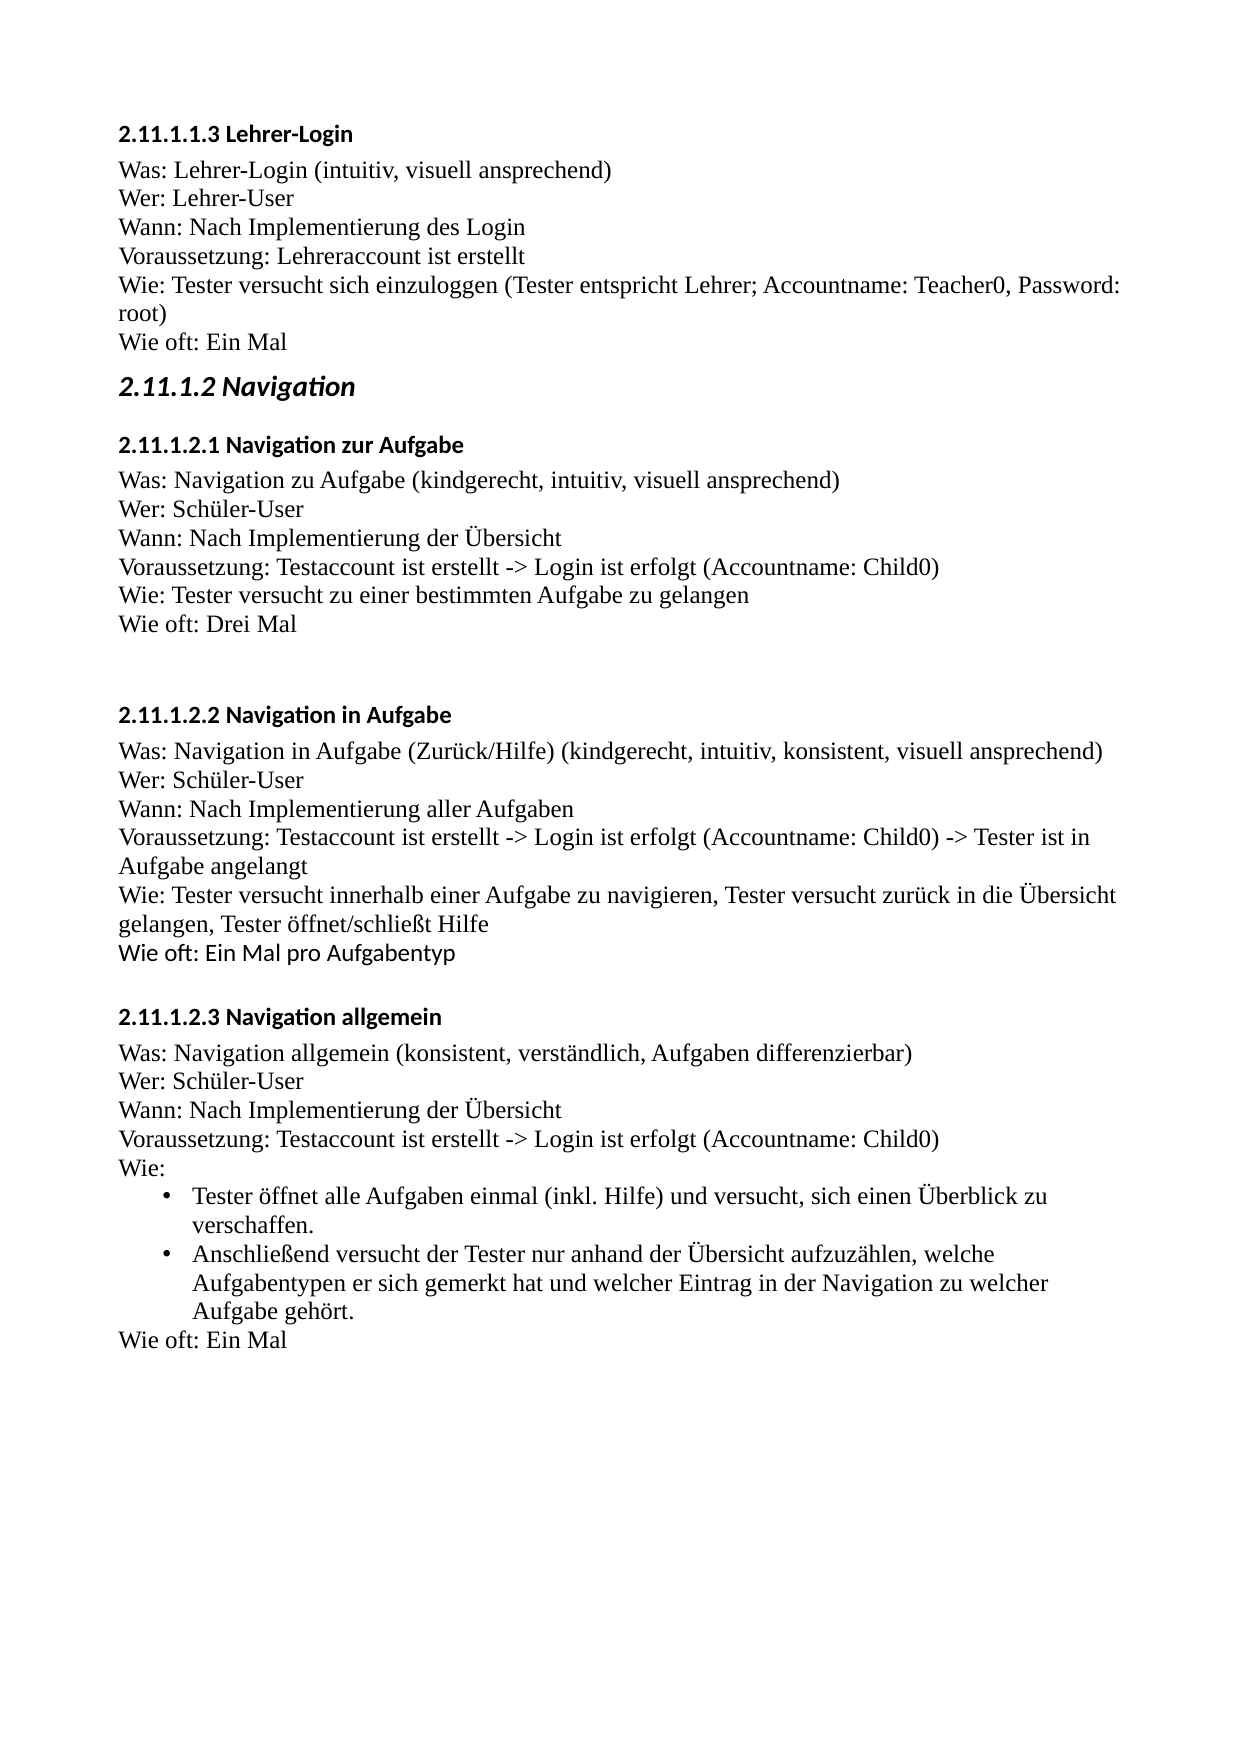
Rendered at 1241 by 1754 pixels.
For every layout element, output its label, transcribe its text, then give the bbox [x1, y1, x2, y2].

list Anschließend versucht der Tester nur anhand der Übersicht aufzuzählen, welche Aufgabentypen er sich gemerkt hat und welcher Eintrag in der Navigation zu welcher Aufgabe gehört. [162, 1239, 1122, 1325]
text Wann: Nach Implementierung aller Aufgaben [118, 794, 1122, 822]
text Voraussetzung: Testaccount ist erstellt -> Login ist erfolgt (Accountname: Child0) -> Tester ist in Aufgabe angelangt [118, 822, 1122, 880]
text Wie oft: Drei Mal [118, 609, 1122, 638]
text Wie oft: Ein Mal pro Aufgabentyp [118, 937, 1122, 968]
subtitle 2.11.1.2 Navigation [118, 368, 1122, 404]
subtitle 2.11.1.2.1 Navigation zur Aufgabe [118, 429, 1122, 459]
text Wie: Tester versucht innerhalb einer Aufgabe zu navigieren, Tester versucht zurück in die Übersicht gelangen, Tester öffnet/schließt Hilfe [118, 880, 1122, 937]
text Wer: Lehrer-User [118, 183, 1122, 212]
text Wie: Tester versucht zu einer bestimmten Aufgabe zu gelangen [118, 581, 1122, 609]
text Voraussetzung: Lehreraccount ist erstellt [118, 241, 1122, 270]
text Wann: Nach Implementierung des Login [118, 212, 1122, 241]
text Wie oft: Ein Mal [118, 1325, 1122, 1354]
subtitle 2.11.1.2.2 Navigation in Aufgabe [118, 700, 1122, 730]
text Voraussetzung: Testaccount ist erstellt -> Login ist erfolgt (Accountname: Child0) [118, 552, 1122, 581]
text Wie: [118, 1153, 1122, 1181]
text Was: Navigation in Aufgabe (Zurück/Hilfe) (kindgerecht, intuitiv, konsistent, visuell ansprechend) [118, 736, 1122, 765]
text Was: Lehrer-Login (intuitiv, visuell ansprechend) [118, 155, 1122, 183]
text Wie: Tester versucht sich einzuloggen (Tester entspricht Lehrer; Accountname: Teacher0, Password: root) [118, 270, 1122, 327]
text Voraussetzung: Testaccount ist erstellt -> Login ist erfolgt (Accountname: Child0) [118, 1124, 1122, 1153]
subtitle 2.11.1.1.3 Lehrer-Login [118, 118, 1122, 148]
text Wer: Schüler-User [118, 494, 1122, 523]
subtitle 2.11.1.2.3 Navigation allgemein [118, 1001, 1122, 1031]
text Wann: Nach Implementierung der Übersicht [118, 1095, 1122, 1124]
text Wer: Schüler-User [118, 765, 1122, 794]
text Wann: Nach Implementierung der Übersicht [118, 523, 1122, 552]
text Wer: Schüler-User [118, 1066, 1122, 1095]
text Was: Navigation allgemein (konsistent, verständlich, Aufgaben differenzierbar) [118, 1038, 1122, 1066]
text Wie oft: Ein Mal [118, 327, 1122, 356]
list Tester öffnet alle Aufgaben einmal (inkl. Hilfe) und versucht, sich einen Überblick zu verschaffen. [162, 1181, 1122, 1239]
text Was: Navigation zu Aufgabe (kindgerecht, intuitiv, visuell ansprechend) [118, 466, 1122, 494]
